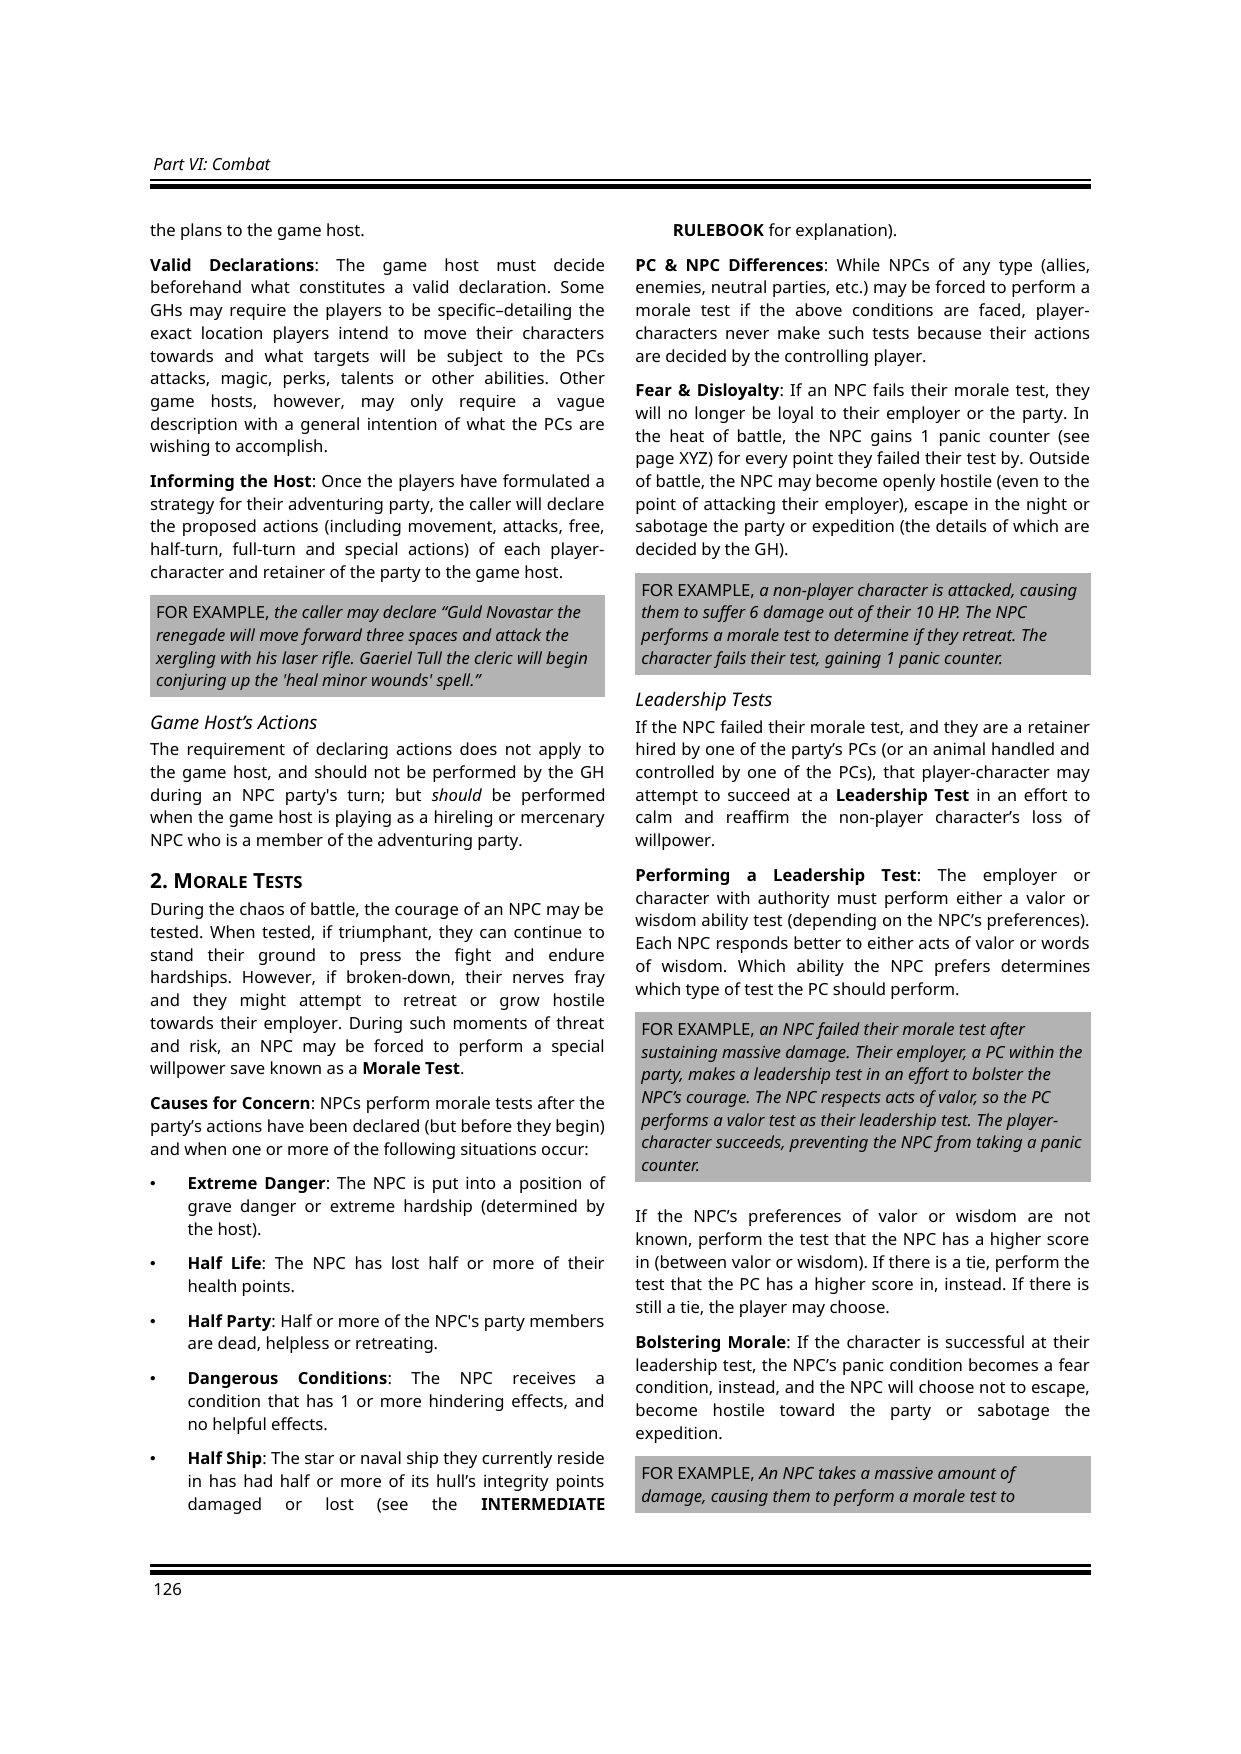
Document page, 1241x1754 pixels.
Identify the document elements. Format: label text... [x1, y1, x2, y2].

list RULEBOOK for explanation). [635, 219, 1091, 241]
text Game Host’s Actions [150, 709, 605, 735]
text PC & NPC Differences: While NPCs of any type (allies, enemies, neutral parties, etc.) may be forced to perform a morale test if the above conditions are faced, player-characters never make such tests because their actions are decided by the controlling player. [635, 253, 1091, 367]
subtitle 2. Morale Tests [150, 867, 605, 895]
text Leadership Tests [635, 687, 1091, 712]
text Informing the Host: Once the players have formulated a strategy for their adventuring party, the caller will declare the proposed actions (including movement, attacks, free, half-turn, full-turn and special actions) of each player-character and retainer of the party to the game host. [150, 470, 605, 583]
table_header FOR EXAMPLE, the caller may declare “Guld Novastar the renegade will move forward three spaces and attack the xergling with his laser rifle. Gaeriel Tull the cleric will begin conjuring up the 'heal minor wounds' spell.” [150, 595, 605, 697]
text The requirement of declaring actions does not apply to the game host, and should not be performed by the GH during an NPC party's turn; but should be performed when the game host is playing as a hireling or mercenary NPC who is a member of the adventuring party. [150, 738, 605, 852]
table_header FOR EXAMPLE, An NPC takes a massive amount of damage, causing them to perform a morale test to [635, 1456, 1091, 1513]
text Performing a Leadership Test: The employer or character with authority must perform either a valor or wisdom ability test (depending on the NPC’s preferences). Each NPC responds better to either acts of valor or words of wisdom. Which ability the NPC prefers determines which type of test the PC should perform. [635, 863, 1091, 1000]
list Half Life: The NPC has lost half or more of their health points. [150, 1252, 605, 1297]
list Extreme Danger: The NPC is put into a position of grave danger or extreme hardship (determined by the host). [150, 1172, 605, 1240]
text the plans to the game host. [150, 219, 605, 241]
text Bolstering Morale: If the character is successful at their leadership test, the NPC’s panic condition becomes a fear condition, instead, and the NPC will choose not to escape, become hostile toward the party or sabotage the expedition. [635, 1330, 1091, 1444]
table_header FOR EXAMPLE, an NPC failed their morale test after sustaining massive damage. Their employer, a PC within the party, makes a leadership test in an effort to bolster the NPC’s courage. The NPC respects acts of valor, so the PC performs a valor test as their leadership test. The player-character succeeds, preventing the NPC from taking a panic counter. [635, 1012, 1091, 1182]
list Half Ship: The star or naval ship they currently reside in has had half or more of its hull’s integrity points damaged or lost (see the INTERMEDIATE [150, 1447, 605, 1515]
list Half Party: Half or more of the NPC's party members are dead, helpless or retreating. [150, 1309, 605, 1355]
text Causes for Concern: NPCs perform morale tests after the party’s actions have been declared (but before they begin) and when one or more of the following situations occur: [150, 1092, 605, 1160]
table_header FOR EXAMPLE, a non-player character is attacked, causing them to suffer 6 damage out of their 10 HP. The NPC performs a morale test to determine if they retreat. The character fails their test, gaining 1 panic counter. [635, 573, 1091, 675]
text If the NPC failed their morale test, and they are a retainer hired by one of the party’s PCs (or an animal handled and controlled by one of the PCs), that player-character may attempt to succeed at a Leadership Test in an effort to calm and reaffirm the non-player character’s loss of willpower. [635, 715, 1091, 852]
text During the chaos of battle, the courage of an NPC may be tested. When tested, if triumphant, they can continue to stand their ground to press the fight and endure hardships. However, if broken-down, their nerves fray and they might attempt to retreat or grow hostile towards their employer. During such moments of threat and risk, an NPC may be forced to perform a special willpower save known as a Morale Test. [150, 898, 605, 1080]
text If the NPC’s preferences of valor or wisdom are not known, perform the test that the NPC has a higher score in (between valor or wisdom). If there is a tie, perform the test that the PC has a higher score in, instead. If there is still a tie, the player may choose. [635, 1182, 1091, 1318]
list Dangerous Conditions: The NPC receives a condition that has 1 or more hindering effects, and no helpful effects. [150, 1367, 605, 1435]
text Valid Declarations: The game host must decide beforehand what constitutes a valid declaration. Some GHs may require the players to be specific–detailing the exact location players intend to move their characters towards and what targets will be subject to the PCs attacks, magic, perks, talents or other abilities. Other game hosts, however, may only require a vague description with a general intention of what the PCs are wishing to accomplish. [150, 253, 605, 458]
text Fear & Disloyalty: If an NPC fails their morale test, they will no longer be loyal to their employer or the party. In the heat of battle, the NPC gains 1 panic counter (see page XYZ) for every point they failed their test by. Outside of battle, the NPC may become openly hostile (even to the point of attacking their employer), escape in the night or sabotage the party or expedition (the details of which are decided by the GH). [635, 379, 1091, 561]
